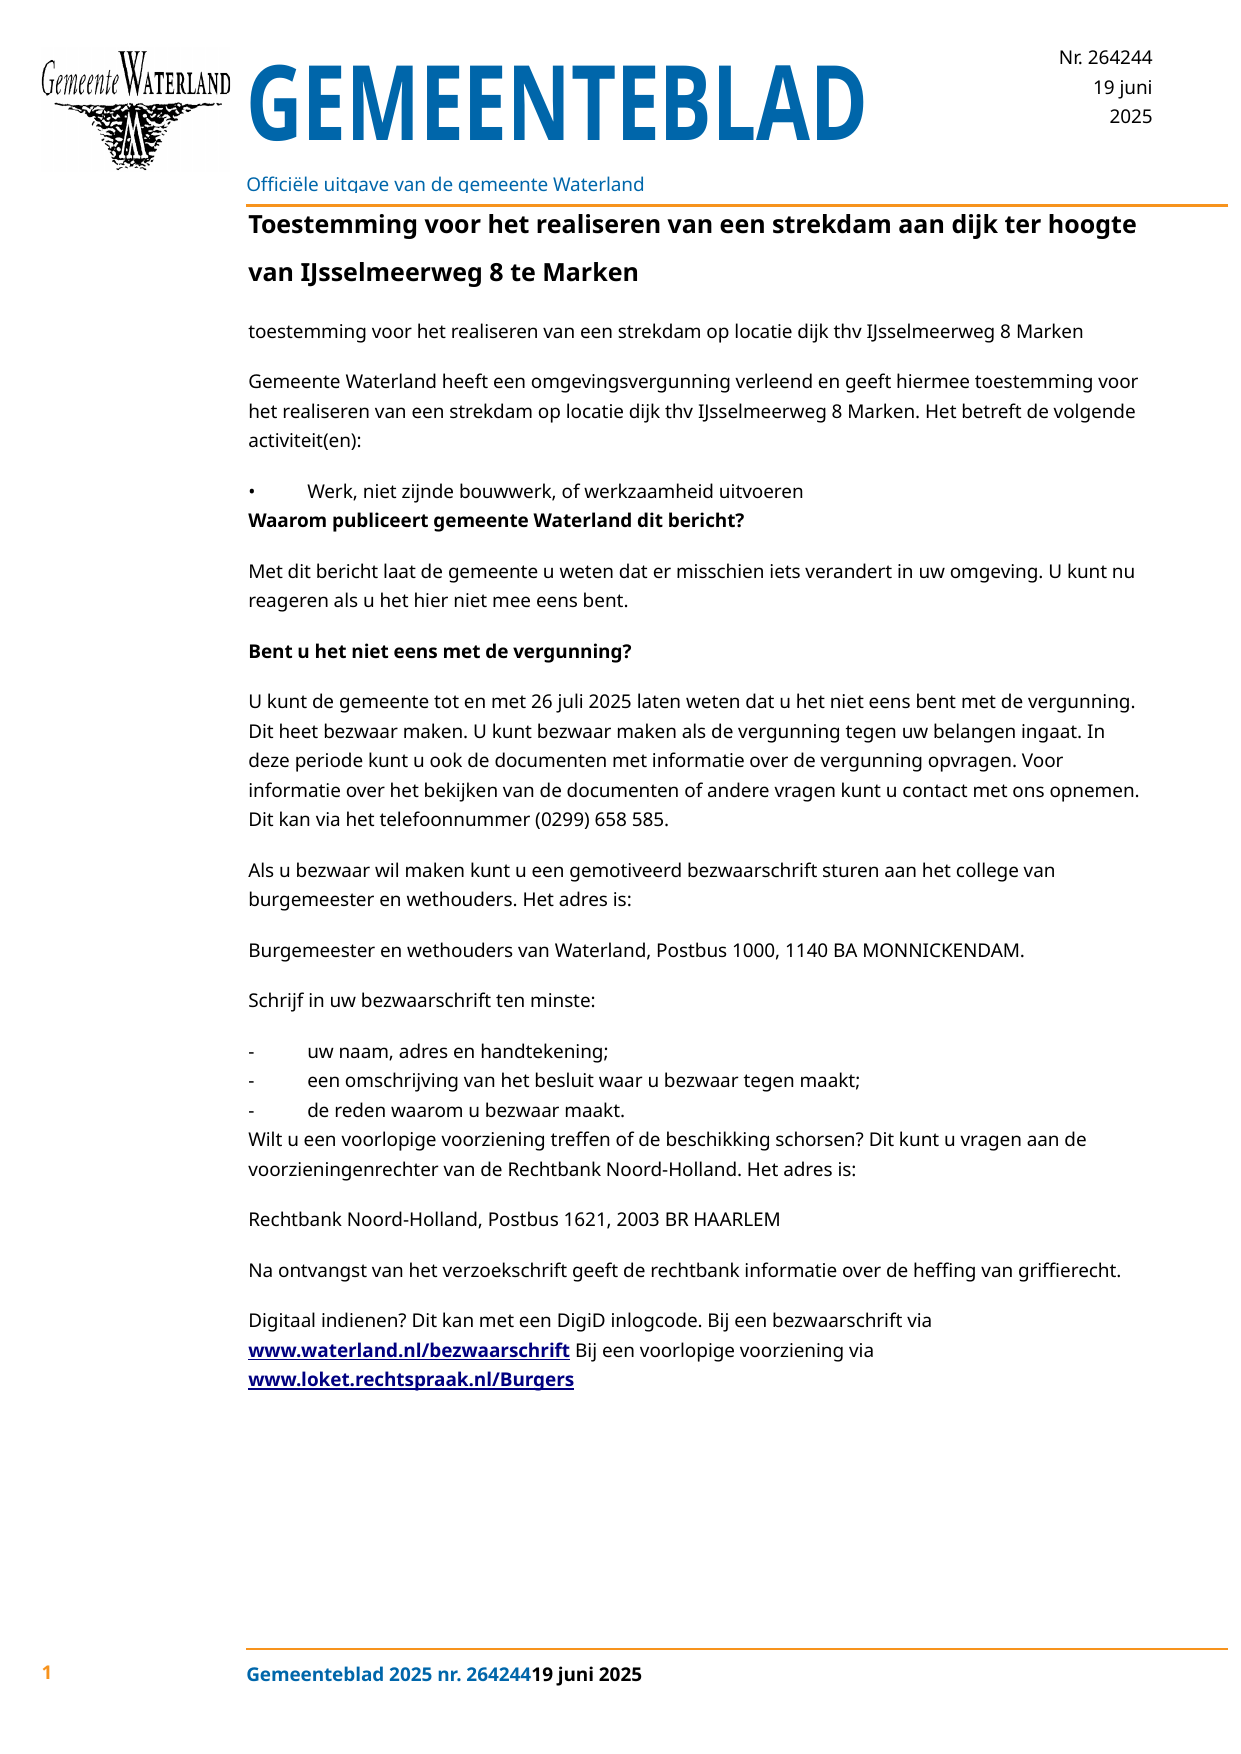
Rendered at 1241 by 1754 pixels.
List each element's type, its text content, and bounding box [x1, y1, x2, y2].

text Rechtbank Noord-Holland, Postbus 1621, 2003 BR HAARLEM [248, 1207, 1152, 1232]
list de reden waarom u bezwaar maakt. [248, 1097, 1152, 1123]
text Bent u het niet eens met de vergunning? [248, 638, 1152, 664]
text Burgemeester en wethouders van Waterland, Postbus 1000, 1140 BA MONNICKENDAM. [248, 937, 1152, 963]
text Waarom publiceert gemeente Waterland dit bericht? [248, 507, 1152, 533]
list Werk, niet zijnde bouwwerk, of werkzaamheid uitvoeren [248, 478, 1152, 504]
text Als u bezwaar wil maken kunt u een gemotiveerd bezwaarschrift sturen aan het college van burgemeester en wethouders. Het adres is: [248, 857, 1152, 912]
text Toestemming voor het realiseren van een strekdam aan dijk ter hoogte van IJsselmeerweg 8 te Marken [248, 207, 1152, 288]
list een omschrijving van het besluit waar u bezwaar tegen maakt; [248, 1067, 1152, 1093]
text U kunt de gemeente tot en met 26 juli 2025 laten weten dat u het niet eens bent met de vergunning. Dit heet bezwaar maken. U kunt bezwaar maken als de vergunning tegen uw belangen ingaat. In deze periode kunt u ook de documenten met informatie over de vergunning opvragen. Voor informatie over het bekijken van de documenten of andere vragen kunt u contact met ons opnemen. Dit kan via het telefoonnummer (0299) 658 585. [248, 688, 1152, 832]
picture [41, 47, 231, 172]
list uw naam, adres en handtekening; [248, 1038, 1152, 1064]
text Na ontvangst van het verzoekschrift geeft de rechtbank informatie over de heffing van griffierecht. [248, 1257, 1152, 1283]
text Met dit bericht laat de gemeente u weten dat er misschien iets verandert in uw omgeving. U kunt nu reageren als u het hier niet mee eens bent. [248, 558, 1152, 613]
text Digitaal indienen? Dit kan met een DigiD inlogcode. Bij een bezwaarschrift via www.waterland.nl/bezwaarschrift Bij een voorlopige voorziening via www.loket.rechtspraak.nl/Burgers [248, 1307, 1152, 1392]
text Schrijf in uw bezwaarschrift ten minste: [248, 987, 1152, 1013]
text toestemming voor het realiseren van een strekdam op locatie dijk thv IJsselmeerweg 8 Marken [248, 318, 1152, 344]
text Gemeente Waterland heeft een omgevingsvergunning verleend en geeft hiermee toestemming voor het realiseren van een strekdam op locatie dijk thv IJsselmeerweg 8 Marken. Het betreft de volgende activiteit(en): [248, 368, 1152, 453]
text Wilt u een voorlopige voorziening treffen of de beschikking schorsen? Dit kunt u vragen aan de voorzieningenrechter van de Rechtbank Noord-Holland. Het adres is: [248, 1127, 1152, 1182]
